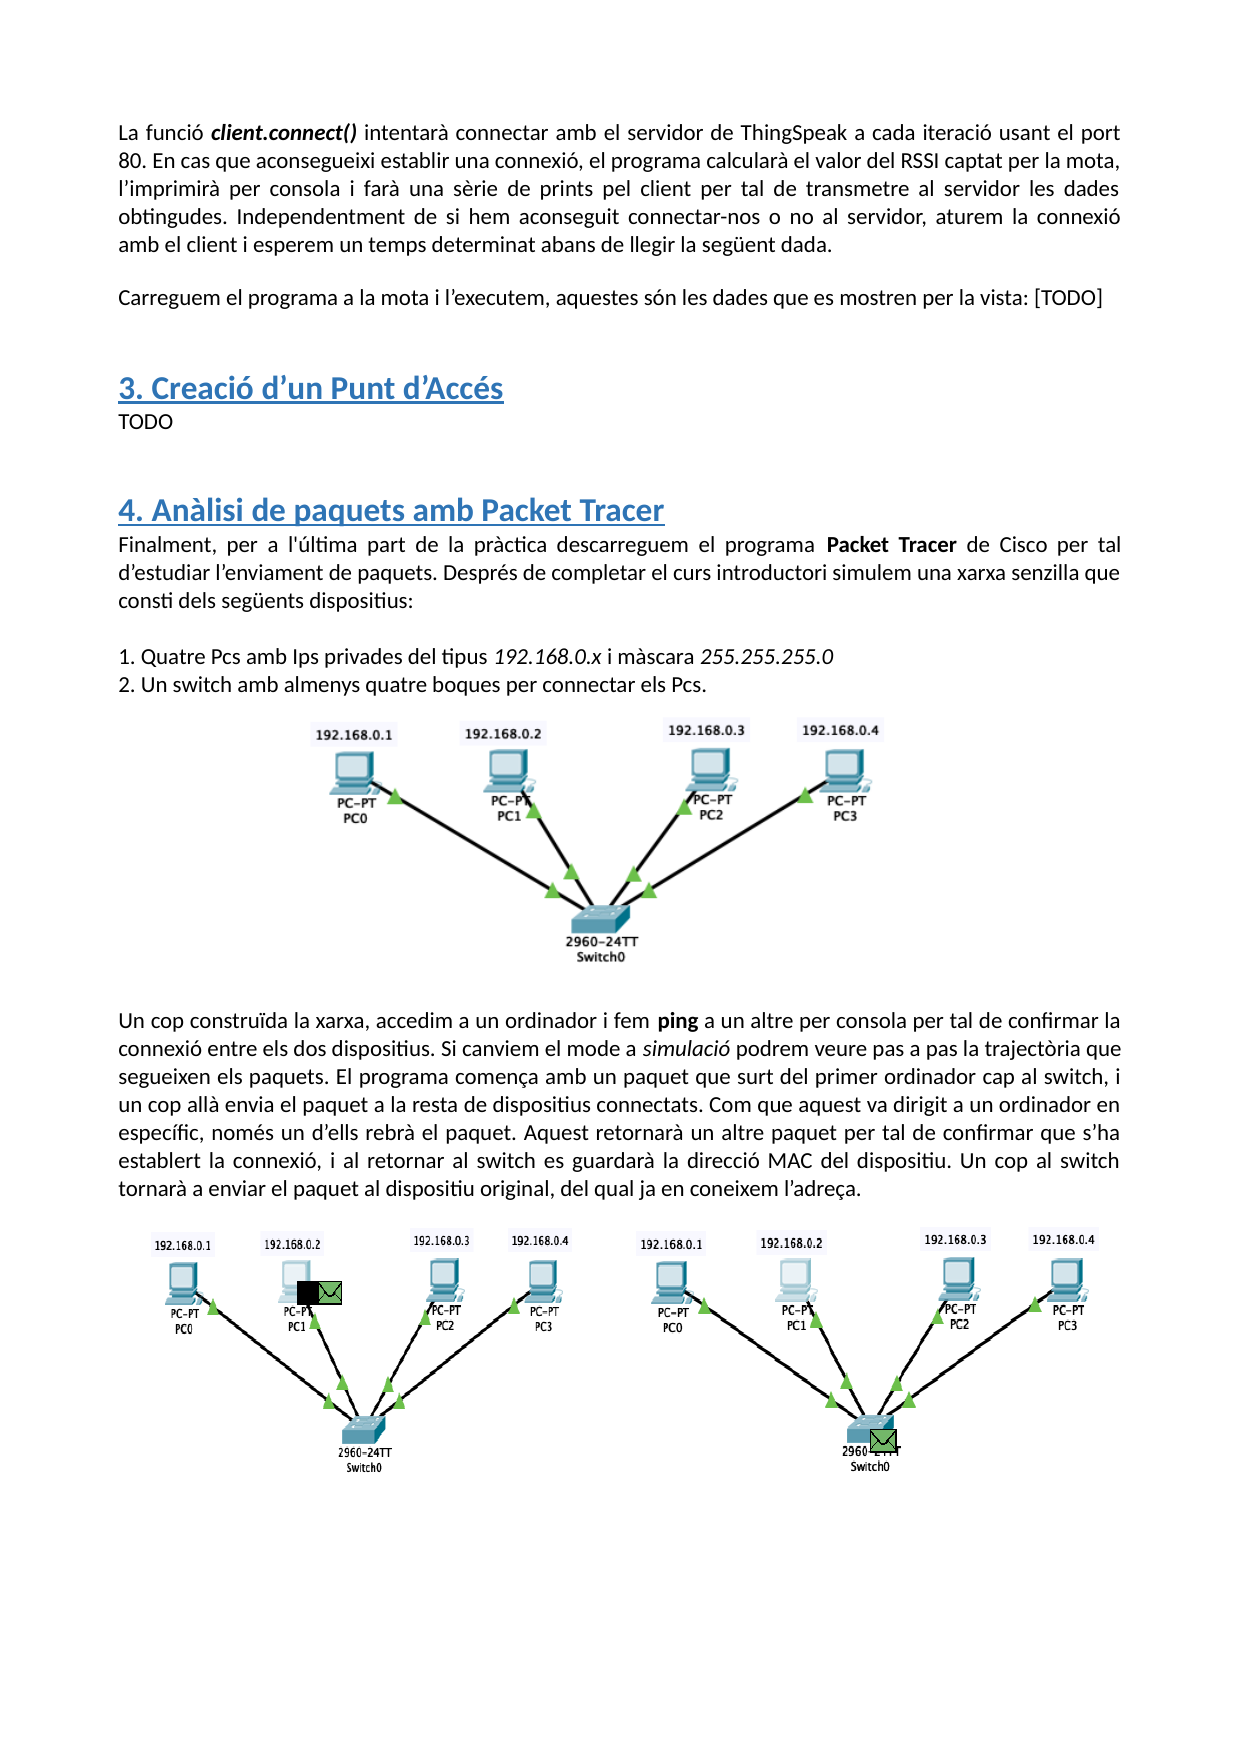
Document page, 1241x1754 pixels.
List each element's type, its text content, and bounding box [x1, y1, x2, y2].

subtitle 3. Creació d’un Punt d’Accés [118, 367, 1122, 407]
text TODO [118, 407, 1122, 436]
subtitle La funció client.connect() intentarà connectar amb el servidor de ThingSpeak a cada iteració usant el port 80. En cas que aconsegueixi establir una connexió, el programa calcularà el valor del RSSI captat per la mota, l’imprimirà per consola i farà una sèrie de prints pel client per tal de transmetre al servidor les dades obtingudes. Independentment de si hem aconseguit connectar-nos o no al servidor, aturem la connexió amb el client i esperem un temps determinat abans de llegir la següent dada. [118, 118, 1122, 258]
text 2. Un switch amb almenys quatre boques per connectar els Pcs. [118, 670, 1122, 698]
subtitle Carreguem el programa a la mota i l’executem, aquestes són les dades que es mostren per la vista: [TODO] [118, 283, 1122, 311]
picture [301, 701, 897, 998]
text Un cop construïda la xarxa, accedim a un ordinador i fem ping a un altre per consola per tal de confirmar la connexió entre els dos dispositius. Si canviem el mode a simulació podrem veure pas a pas la trajectòria que segueixen els paquets. El programa comença amb un paquet que surt del primer ordinador cap al switch, i un cop allà envia el paquet a la resta de dispositius connectats. Com que aquest va dirigit a un ordinador en específic, només un d’ells rebrà el paquet. Aquest retornarà un altre paquet per tal de confirmar que s’ha establert la connexió, i al retornar al switch es guardarà la direcció MAC del dispositiu. Un cop al switch tornarà a enviar el paquet al dispositiu original, del qual ja en coneixem l’adreça. [118, 1006, 1122, 1202]
text 1. Quatre Pcs amb Ips privades del tipus 192.168.0.x i màscara 255.255.255.0 [118, 642, 1122, 670]
text Finalment, per a l'última part de la pràctica descarreguem el programa Packet Tracer de Cisco per tal d’estudiar l’enviament de paquets. Després de completar el curs introductori simulem una xarxa senzilla que consti dels següents dispositius: [118, 530, 1122, 614]
picture [122, 1213, 1138, 1508]
subtitle 4. Anàlisi de paquets amb Packet Tracer [118, 489, 1122, 530]
